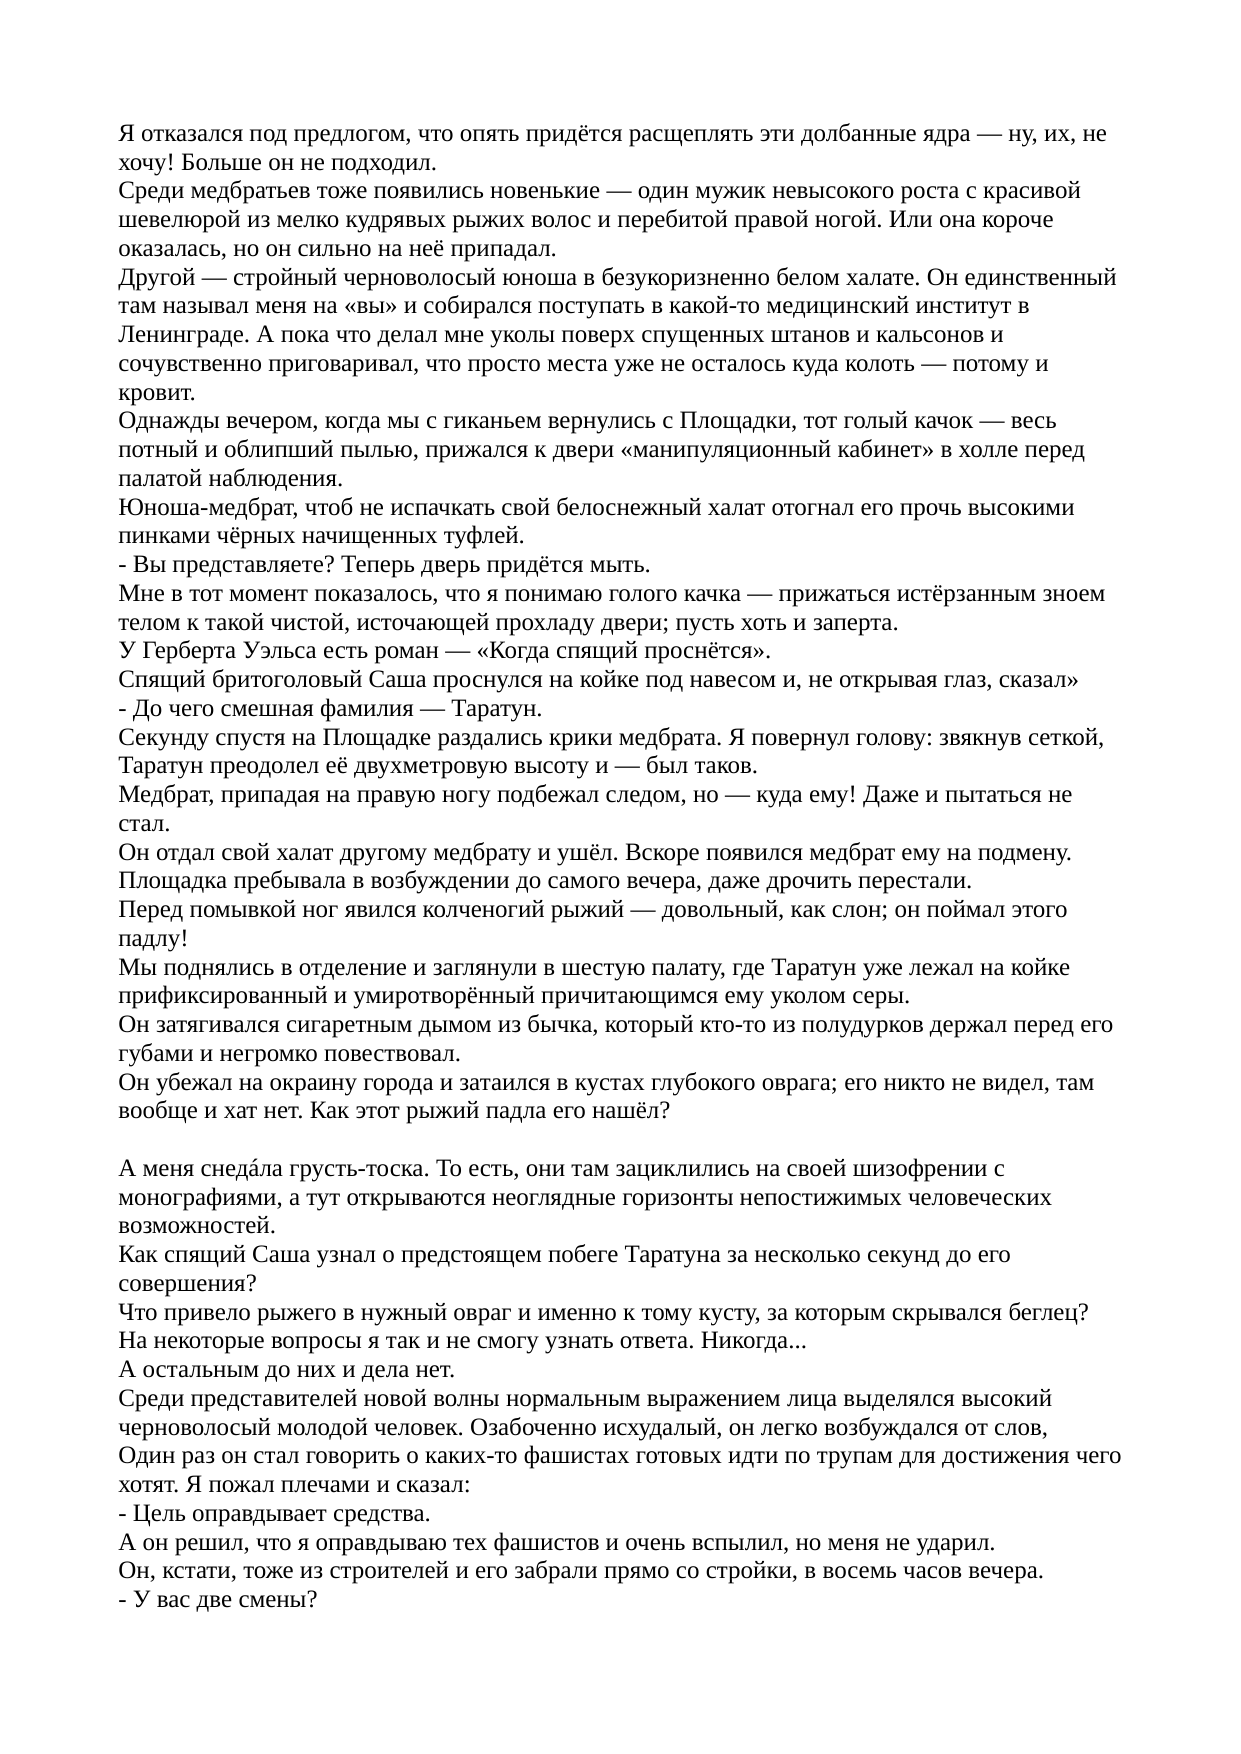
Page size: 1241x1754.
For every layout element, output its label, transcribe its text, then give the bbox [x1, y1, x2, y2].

text А он решил, что я оправдываю тех фашистов и очень вспылил, но меня не ударил. [118, 1527, 1122, 1556]
text - До чего смешная фамилия — Таратун. [118, 693, 1122, 722]
text Один раз он стал говорить о каких-то фашистах готовых идти по трупам для достижения чего хотят. Я пожал плечами и сказал: [118, 1441, 1122, 1498]
text Он, кстати, тоже из строителей и его забрали прямо со стройки, в восемь часов вечера. [118, 1556, 1122, 1584]
text Среди медбратьев тоже появились новенькие — один мужик невысокого роста с красивой шевелюрой из мелко кудрявых рыжих волос и перебитой правой ногой. Или она короче оказалась, но он сильно на неё припадал. [118, 176, 1122, 262]
text Он убежал на окраину города и затаился в кустах глубокого оврага; его никто не видел, там вообще и хат нет. Как этот рыжий падла его нашёл? [118, 1067, 1122, 1124]
text У Герберта Уэльса есть роман — «Когда спящий проснётся». [118, 636, 1122, 664]
text На некоторые вопросы я так и не смогу узнать ответа. Никогда... [118, 1326, 1122, 1354]
text А остальным до них и дела нет. [118, 1354, 1122, 1383]
text Однажды вечером, когда мы с гиканьем вернулись с Площадки, тот голый качок — весь потный и облипший пылью, прижался к двери «манипуляционный кабинет» в холле перед палатой наблюдения. [118, 406, 1122, 492]
text Другой — стройный черноволосый юноша в безукоризненно белом халате. Он единственный там называл меня на «вы» и собирался поступать в какой-то медицинский институт в Ленинграде. А пока что делал мне уколы поверх спущенных штанов и кальсонов и сочувственно приговаривал, что просто места уже не осталось куда колоть — потому и кровит. [118, 262, 1122, 406]
text Я отказался под предлогом, что опять придётся расщеплять эти долбанные ядра — ну, их, не хочу! Больше он не подходил. [118, 118, 1122, 176]
text Он отдал свой халат другому медбрату и ушёл. Вскоре появился медбрат ему на подмену. [118, 837, 1122, 866]
text Среди представителей новой волны нормальным выражением лица выделялся высокий черноволосый молодой человек. Озабоченно исхудалый, он легко возбуждался от слов, [118, 1383, 1122, 1441]
text Что привело рыжего в нужный овраг и именно к тому кусту, за которым скрывался беглец? [118, 1297, 1122, 1326]
text - У вас две смены? [118, 1584, 1122, 1613]
text Секунду спустя на Площадке раздались крики медбрата. Я повернул голову: звякнув сеткой, Таратун преодолел её двухметровую высоту и — был таков. [118, 722, 1122, 779]
text Мы поднялись в отделение и заглянули в шестую палату, где Таратун уже лежал на койке прификсированный и умиротворённый причитающимся ему уколом серы. [118, 952, 1122, 1009]
text Площадка пребывала в возбуждении до самого вечера, даже дрочить перестали. [118, 866, 1122, 894]
text - Вы представляете? Теперь дверь придётся мыть. [118, 549, 1122, 578]
text Он затягивался сигаретным дымом из бычка, который кто-то из полудурков держал перед его губами и негромко повествовал. [118, 1009, 1122, 1067]
text - Цель оправдывает средства. [118, 1498, 1122, 1527]
text Перед помывкой ног явился колченогий рыжий — довольный, как слон; он поймал этого падлу! [118, 894, 1122, 952]
text Медбрат, припадая на правую ногу подбежал следом, но — куда ему! Даже и пытаться не стал. [118, 779, 1122, 837]
text Юноша-медбрат, чтоб не испачкать свой белоснежный халат отогнал его прочь высокими пинками чёрных начищенных туфлей. [118, 492, 1122, 549]
text Как спящий Саша узнал о предстоящем побеге Таратуна за несколько секунд до его совершения? [118, 1239, 1122, 1297]
text Мне в тот момент показалось, что я понимаю голого качка — прижаться истёрзанным зноем телом к такой чистой, источающей прохладу двери; пусть хоть и заперта. [118, 578, 1122, 636]
text А меня снедáла грусть-тоска. То есть, они там зациклились на своей шизофрении с монографиями, а тут открываются неоглядные горизонты непостижимых человеческих возможностей. [118, 1153, 1122, 1239]
text Спящий бритоголовый Саша проснулся на койке под навесом и, не открывая глаз, сказал» [118, 664, 1122, 693]
